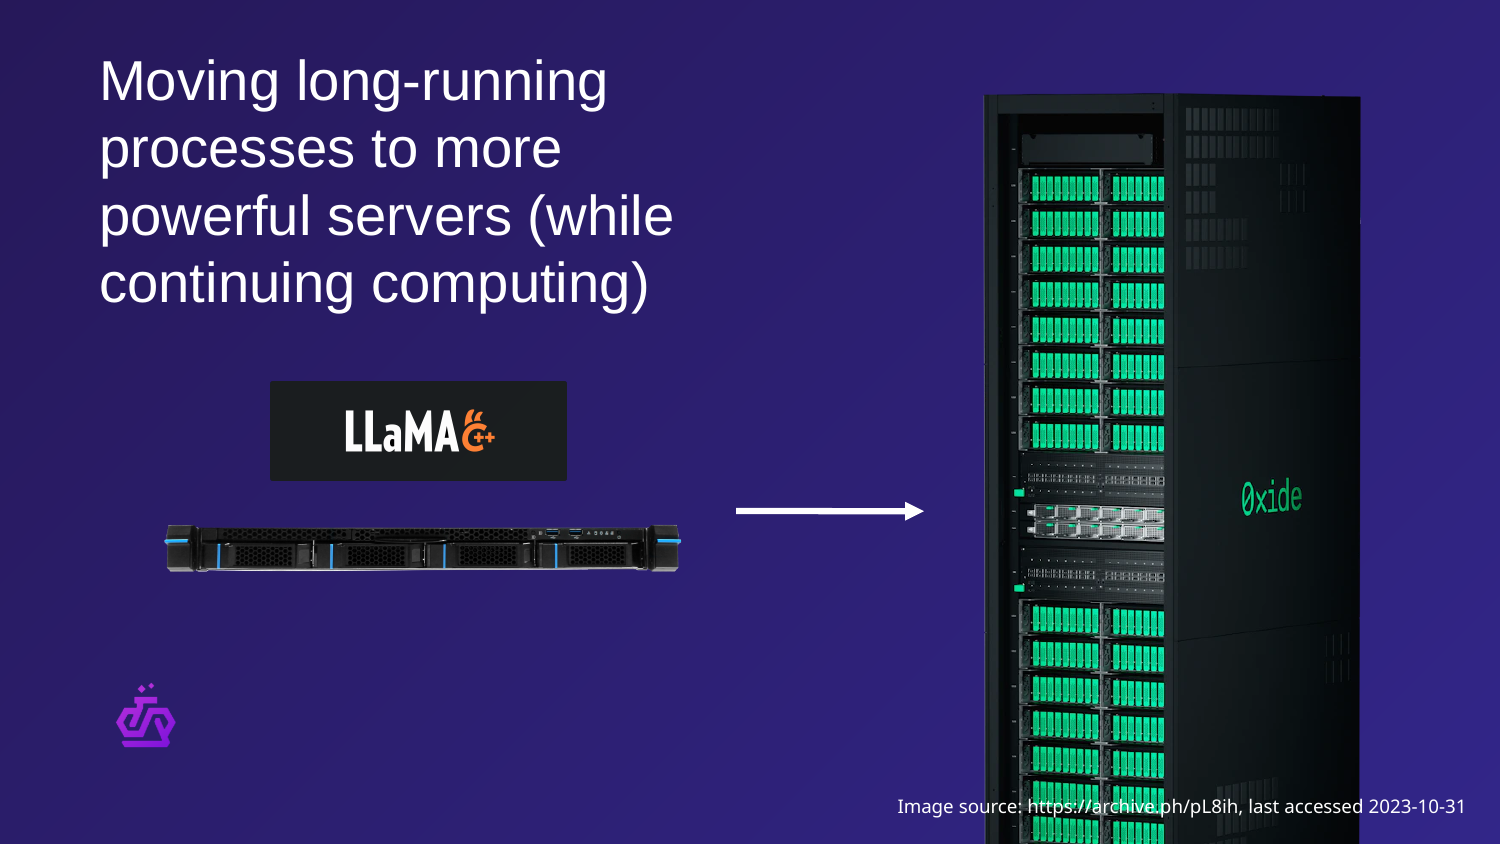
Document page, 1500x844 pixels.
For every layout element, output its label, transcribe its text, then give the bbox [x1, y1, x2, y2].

text_box Image source: https://archive.ph/pL8ih, last accessed 2023-10-31 [240, 753, 1481, 844]
picture [135, 381, 712, 622]
picture [982, 68, 1361, 753]
text_box Moving long-running processes to more powerful servers (while continuing computing) [84, 68, 731, 290]
picture [96, 661, 188, 773]
